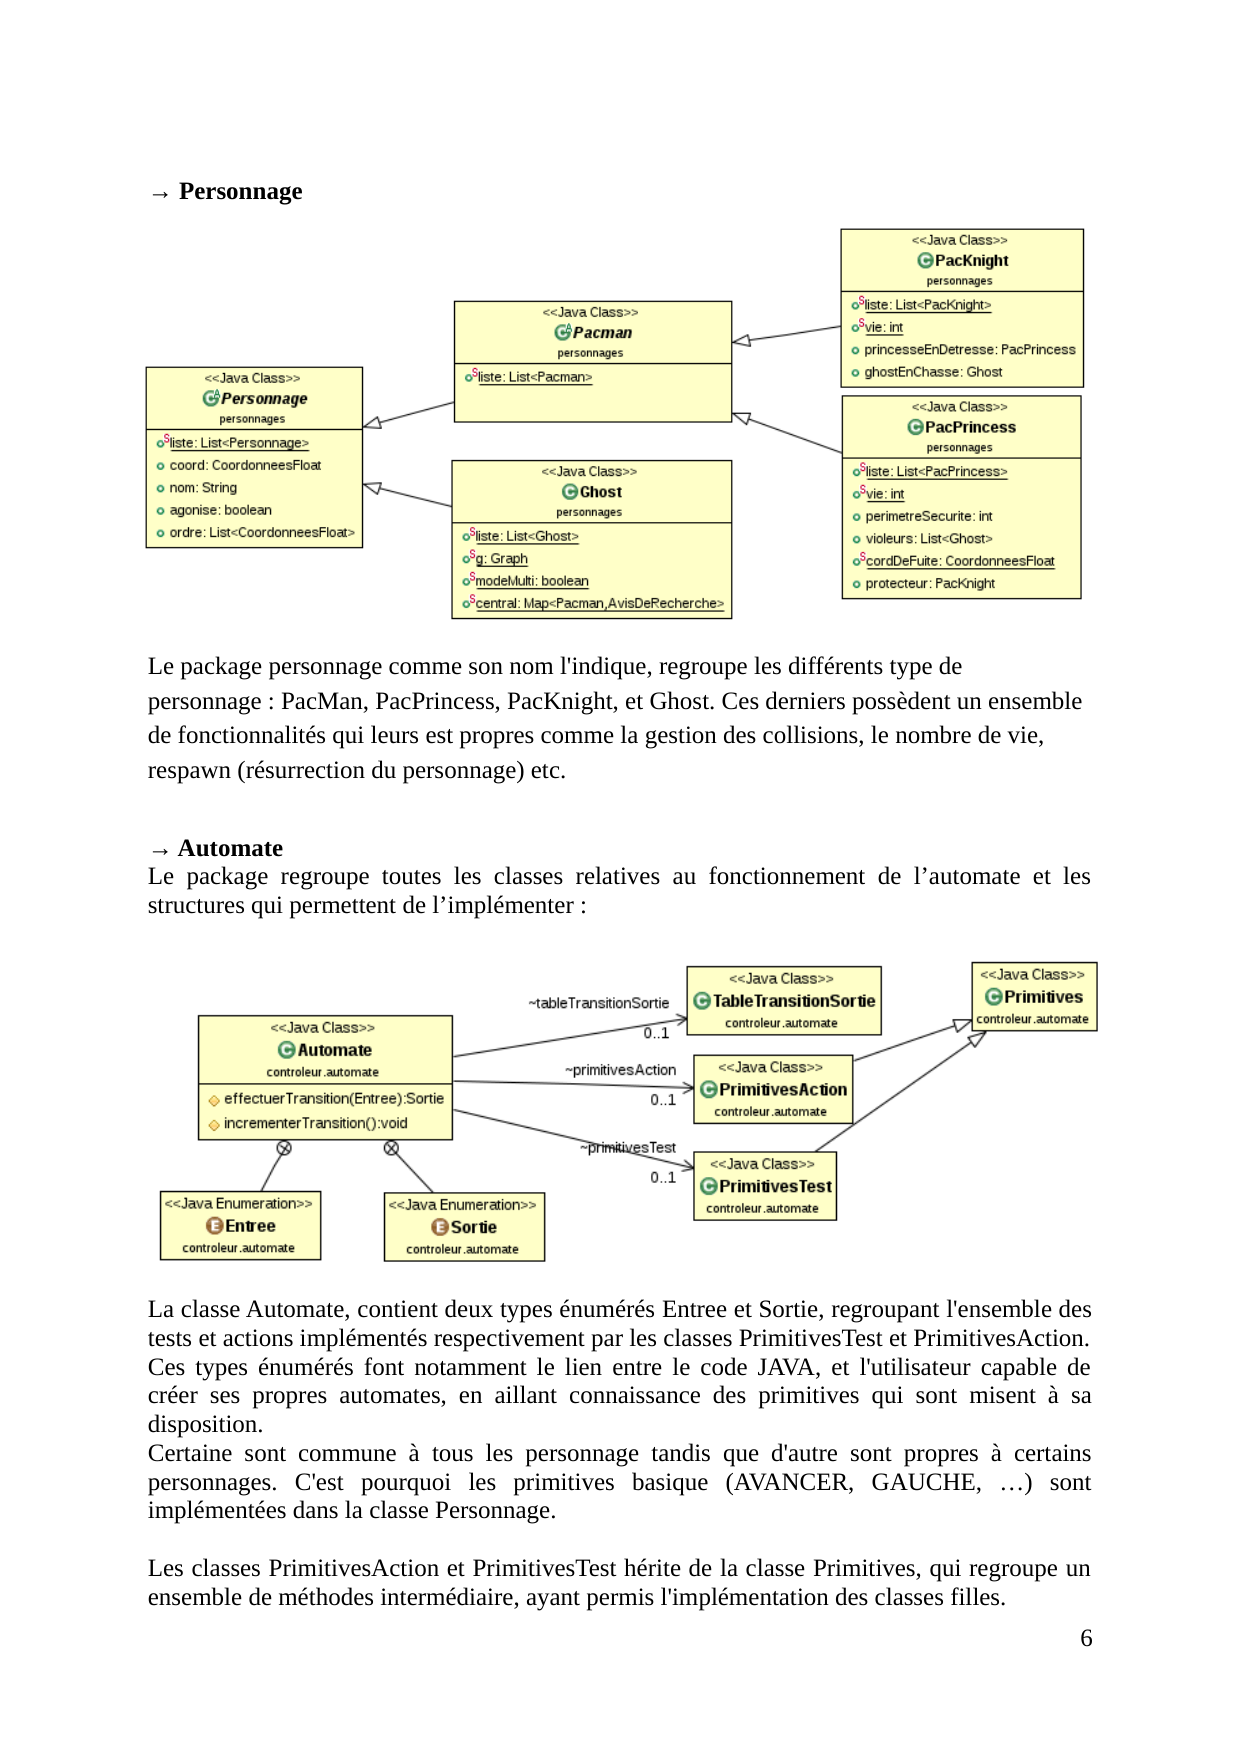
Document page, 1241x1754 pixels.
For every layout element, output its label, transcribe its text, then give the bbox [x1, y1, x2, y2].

text Le package personnage comme son nom l'indique, regroupe les différents type de personnage : PacMan, PacPrincess, PacKnight, et Ghost. Ces derniers possèdent un ensemble de fonctionnalités qui leurs est propres comme la gestion des collisions, le nombre de vie, respawn (résurrection du personnage) etc. [148, 651, 1093, 784]
text → Personnage [148, 176, 1093, 205]
text Certaine sont commune à tous les personnage tandis que d'autre sont propres à certains personnages. C'est pourquoi les primitives basique (AVANCER, GAUCHE, …) sont implémentées dans la classe Personnage. [148, 1438, 1093, 1524]
text → Automate [148, 833, 1093, 861]
text Le package regroupe toutes les classes relatives au fonctionnement de l’automate et les structures qui permettent de l’implémenter : [148, 861, 1093, 919]
picture [142, 225, 1088, 623]
text Ces types énumérés font notamment le lien entre le code JAVA, et l'utilisateur capable de créer ses propres automates, en aillant connaissance des primitives qui sont misent à sa disposition. [148, 1352, 1093, 1438]
picture [156, 958, 1102, 1266]
text La classe Automate, contient deux types énumérés Entree et Sortie, regroupant l'ensemble des tests et actions implémentés respectivement par les classes PrimitivesTest et PrimitivesAction. [148, 1294, 1093, 1352]
text Les classes PrimitivesAction et PrimitivesTest hérite de la classe Primitives, qui regroupe un ensemble de méthodes intermédiaire, ayant permis l'implémentation des classes filles. [148, 1553, 1093, 1610]
